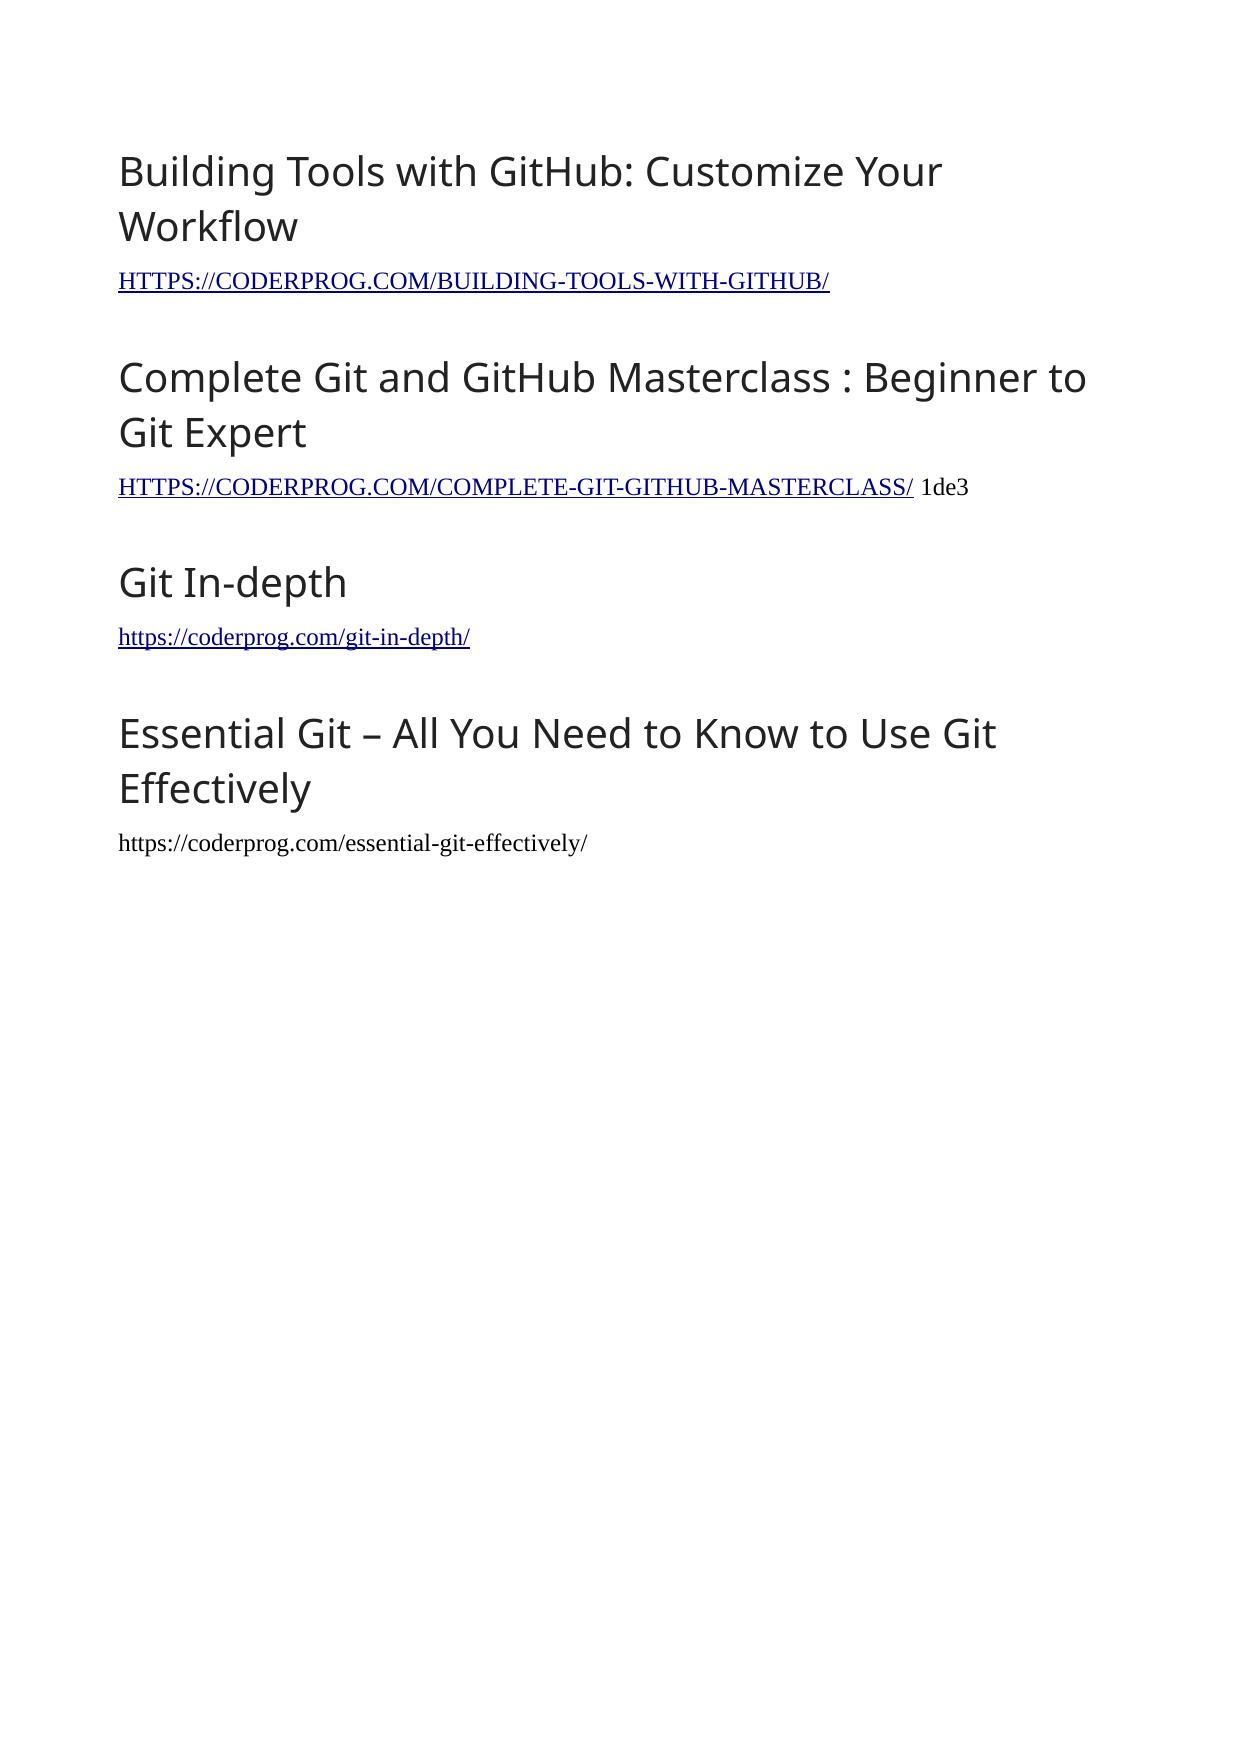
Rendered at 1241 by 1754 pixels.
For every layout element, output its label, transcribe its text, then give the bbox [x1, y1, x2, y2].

subtitle Essential Git – All You Need to Know to Use Git Effectively [118, 705, 1122, 815]
subtitle Git In-depth [118, 554, 1122, 610]
text HTTPS://CODERPROG.COM/BUILDING-TOOLS-WITH-GITHUB/ [118, 266, 1122, 295]
text https://coderprog.com/git-in-depth/ [118, 622, 1122, 651]
subtitle Building Tools with GitHub: Customize Your Workflow [118, 143, 1122, 254]
text https://coderprog.com/essential-git-effectively/ [118, 828, 1122, 857]
subtitle Complete Git and GitHub Masterclass : Beginner to Git Expert [118, 349, 1122, 459]
text HTTPS://CODERPROG.COM/COMPLETE-GIT-GITHUB-MASTERCLASS/ 1de3 [118, 472, 1122, 501]
